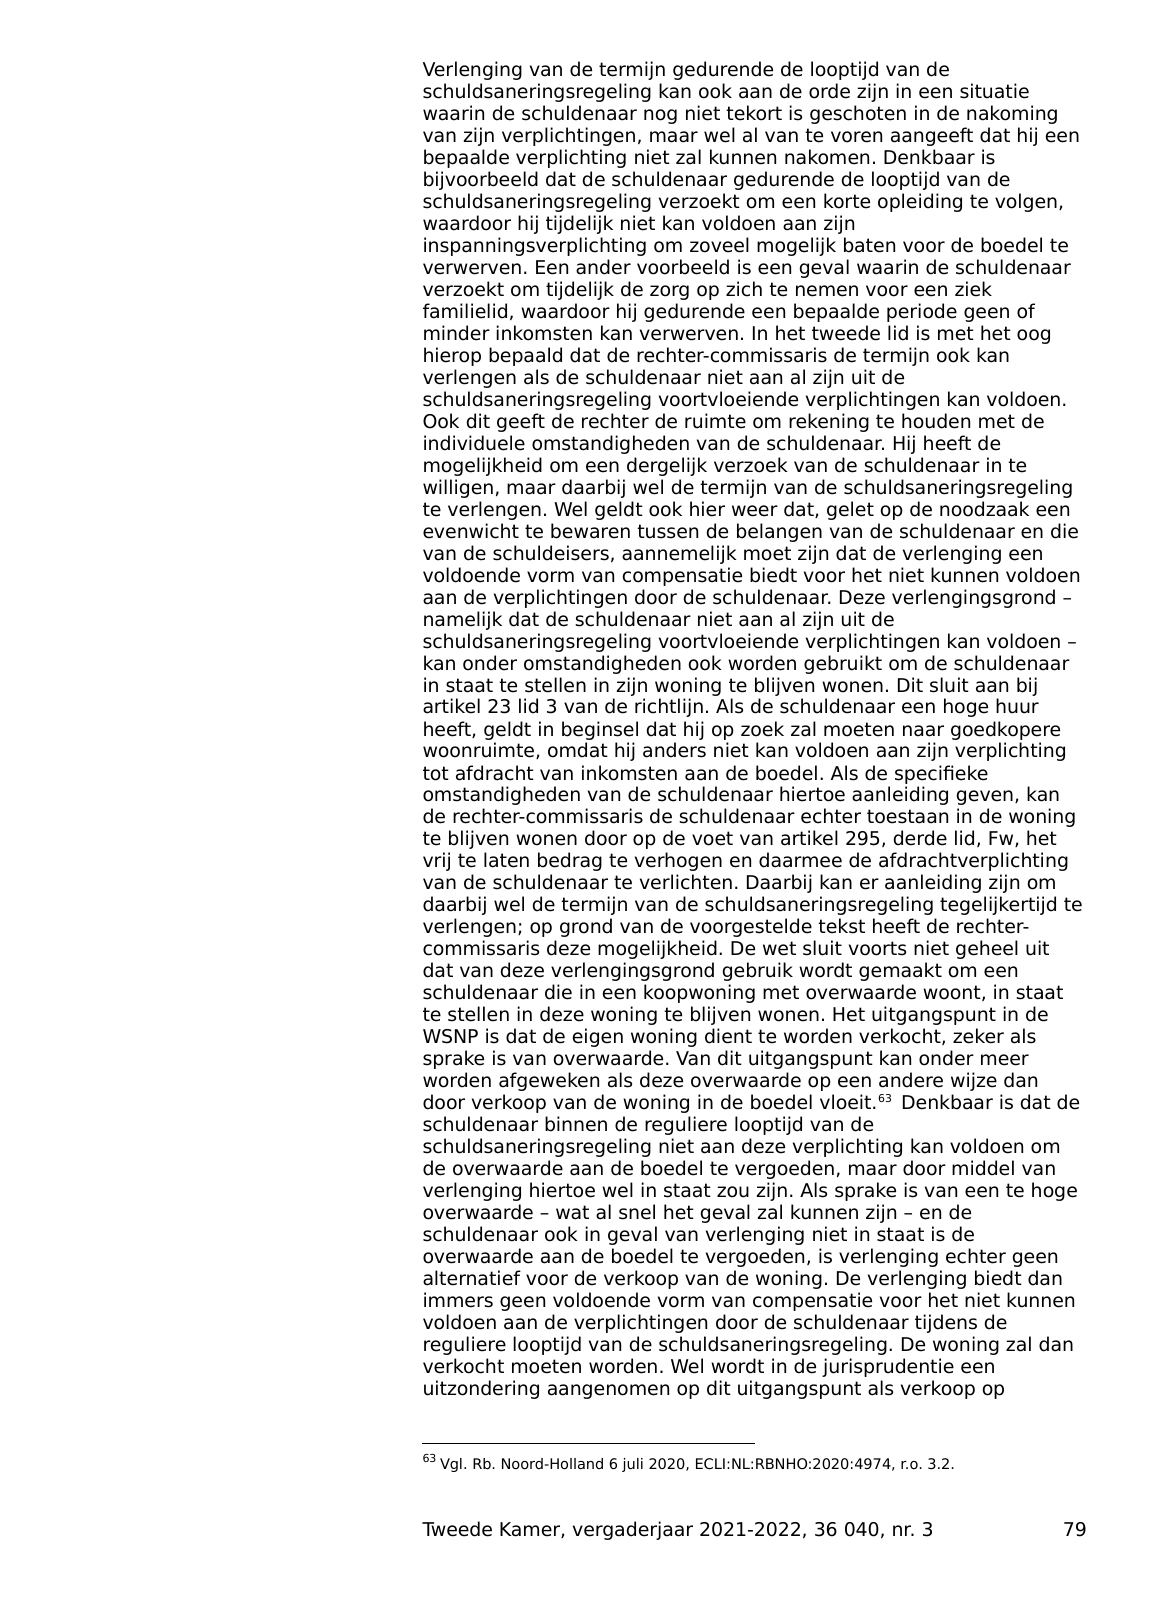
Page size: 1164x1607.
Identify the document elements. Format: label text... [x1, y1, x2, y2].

text Vgl. Rb. Noord-Holland 6 juli 2020, ECLI:NL:RBNHO:2020:4974, r.o. 3.2. [422, 1452, 1087, 1474]
text Verlenging van de termijn gedurende de looptijd van de schuldsaneringsregeling kan ook aan de orde zijn in een situatie waarin de schuldenaar nog niet tekort is geschoten in de nakoming van zijn verplichtingen, maar wel al van te voren aangeeft dat hij een bepaalde verplichting niet zal kunnen nakomen. Denkbaar is bijvoorbeeld dat de schuldenaar gedurende de looptijd van de schuldsaneringsregeling verzoekt om een korte opleiding te volgen, waardoor hij tijdelijk niet kan voldoen aan zijn inspanningsverplichting om zoveel mogelijk baten voor de boedel te verwerven. Een ander voorbeeld is een geval waarin de schuldenaar verzoekt om tijdelijk de zorg op zich te nemen voor een ziek familielid, waardoor hij gedurende een bepaalde periode geen of minder inkomsten kan verwerven. In het tweede lid is met het oog hierop bepaald dat de rechter-commissaris de termijn ook kan verlengen als de schuldenaar niet aan al zijn uit de schuldsaneringsregeling voortvloeiende verplichtingen kan voldoen. Ook dit geeft de rechter de ruimte om rekening te houden met de individuele omstandigheden van de schuldenaar. Hij heeft de mogelijkheid om een dergelijk verzoek van de schuldenaar in te willigen, maar daarbij wel de termijn van de schuldsaneringsregeling te verlengen. Wel geldt ook hier weer dat, gelet op de noodzaak een evenwicht te bewaren tussen de belangen van de schuldenaar en die van de schuldeisers, aannemelijk moet zijn dat de verlenging een voldoende vorm van compensatie biedt voor het niet kunnen voldoen aan de verplichtingen door de schuldenaar. Deze verlengingsgrond – namelijk dat de schuldenaar niet aan al zijn uit de schuldsaneringsregeling voortvloeiende verplichtingen kan voldoen – kan onder omstandigheden ook worden gebruikt om de schuldenaar in staat te stellen in zijn woning te blijven wonen. Dit sluit aan bij artikel 23 lid 3 van de richtlijn. Als de schuldenaar een hoge huur heeft, geldt in beginsel dat hij op zoek zal moeten naar goedkopere woonruimte, omdat hij anders niet kan voldoen aan zijn verplichting tot afdracht van inkomsten aan de boedel. Als de specifieke omstandigheden van de schuldenaar hiertoe aanleiding geven, kan de rechter-commissaris de schuldenaar echter toestaan in de woning te blijven wonen door op de voet van artikel 295, derde lid, Fw, het vrij te laten bedrag te verhogen en daarmee de afdrachtverplichting van de schuldenaar te verlichten. Daarbij kan er aanleiding zijn om daarbij wel de termijn van de schuldsaneringsregeling tegelijkertijd te verlengen; op grond van de voorgestelde tekst heeft de rechter-commissaris deze mogelijkheid. De wet sluit voorts niet geheel uit dat van deze verlengingsgrond gebruik wordt gemaakt om een schuldenaar die in een koopwoning met overwaarde woont, in staat te stellen in deze woning te blijven wonen. Het uitgangspunt in de WSNP is dat de eigen woning dient te worden verkocht, zeker als sprake is van overwaarde. Van dit uitgangspunt kan onder meer worden afgeweken als deze overwaarde op een andere wijze dan door verkoop van de woning in de boedel vloeit. Denkbaar is dat de schuldenaar binnen de reguliere looptijd van de schuldsaneringsregeling niet aan deze verplichting kan voldoen om de overwaarde aan de boedel te vergoeden, maar door middel van verlenging hiertoe wel in staat zou zijn. Als sprake is van een te hoge overwaarde – wat al snel het geval zal kunnen zijn – en de schuldenaar ook in geval van verlenging niet in staat is de overwaarde aan de boedel te vergoeden, is verlenging echter geen alternatief voor de verkoop van de woning. De verlenging biedt dan immers geen voldoende vorm van compensatie voor het niet kunnen voldoen aan de verplichtingen door de schuldenaar tijdens de reguliere looptijd van de schuldsaneringsregeling. De woning zal dan verkocht moeten worden. Wel wordt in de jurisprudentie een uitzondering aangenomen op dit uitgangspunt als verkoop op [422, 59, 1087, 1400]
